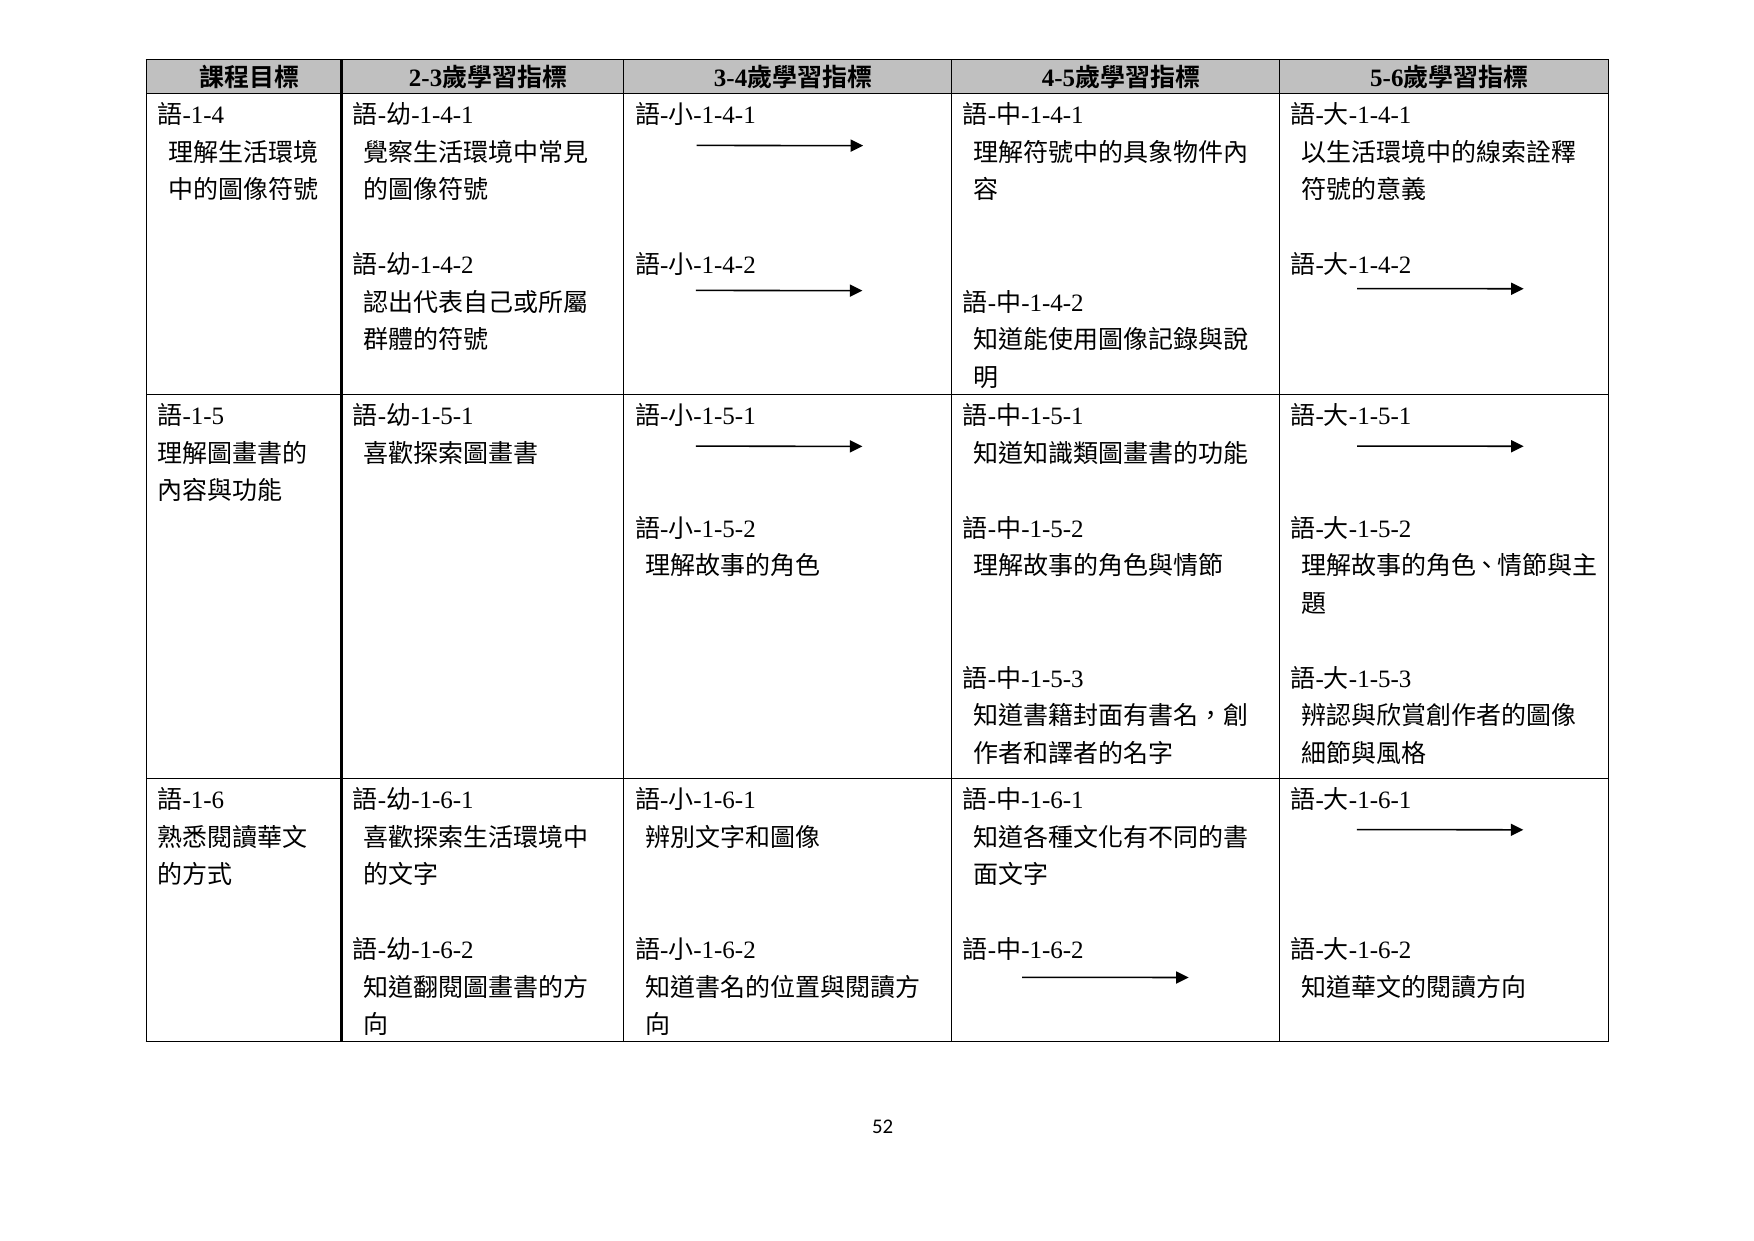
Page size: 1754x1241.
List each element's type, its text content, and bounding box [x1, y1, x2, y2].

table_cell 語-1-4 理解生活環境中的圖像符號 [147, 94, 340, 394]
table_cell 語-幼-1-6-1 喜歡探索生活環境中的文字 語-幼-1-6-2 知道翻閱圖畫書的方向 [343, 779, 623, 1041]
table_header 2-3歲學習指標 [343, 60, 623, 93]
table_cell 語-中-1-5-1 知道知識類圖畫書的功能 語-中-1-5-2 理解故事的角色與情節 語-中-1-5-3 知道書籍封面有書名，創作者和譯者的名字 [952, 395, 1279, 778]
table_cell 語-小-1-6-1 辨別文字和圖像 語-小-1-6-2 知道書名的位置與閱讀方向 [624, 779, 951, 1041]
table_cell 語-小-1-4-1 語-小-1-4-2 [624, 94, 951, 394]
table_header 3-4歲學習指標 [624, 60, 951, 93]
table_cell 語-幼-1-4-1 覺察生活環境中常見的圖像符號 語-幼-1-4-2 認出代表自己或所屬群體的符號 [343, 94, 623, 394]
table_header 5-6歲學習指標 [1280, 60, 1608, 93]
table_cell 語-1-6 熟悉閱讀華文 的方式 [147, 779, 340, 1041]
table_cell 語-大-1-5-1 語-大-1-5-2 理解故事的角色、情節與主題 語-大-1-5-3 辨認與欣賞創作者的圖像細節與風格 [1280, 395, 1608, 778]
table_cell 語-大-1-6-1 語-大-1-6-2 知道華文的閱讀方向 [1280, 779, 1608, 1041]
table_cell 語-幼-1-5-1 喜歡探索圖畫書 [343, 395, 623, 778]
table_cell 語-1-5 理解圖畫書的 內容與功能 [147, 395, 340, 778]
table_cell 語-中-1-6-1 知道各種文化有不同的書面文字 語-中-1-6-2 [952, 779, 1279, 1041]
table_cell 語-大-1-4-1 以生活環境中的線索詮釋符號的意義 語-大-1-4-2 [1280, 94, 1608, 394]
table_cell 語-小-1-5-1 語-小-1-5-2 理解故事的角色 [624, 395, 951, 778]
table_header 4-5歲學習指標 [952, 60, 1279, 93]
table_cell 語-中-1-4-1 理解符號中的具象物件內容 語-中-1-4-2 知道能使用圖像記錄與說明 [952, 94, 1279, 394]
table_header 課程目標 [147, 60, 340, 93]
